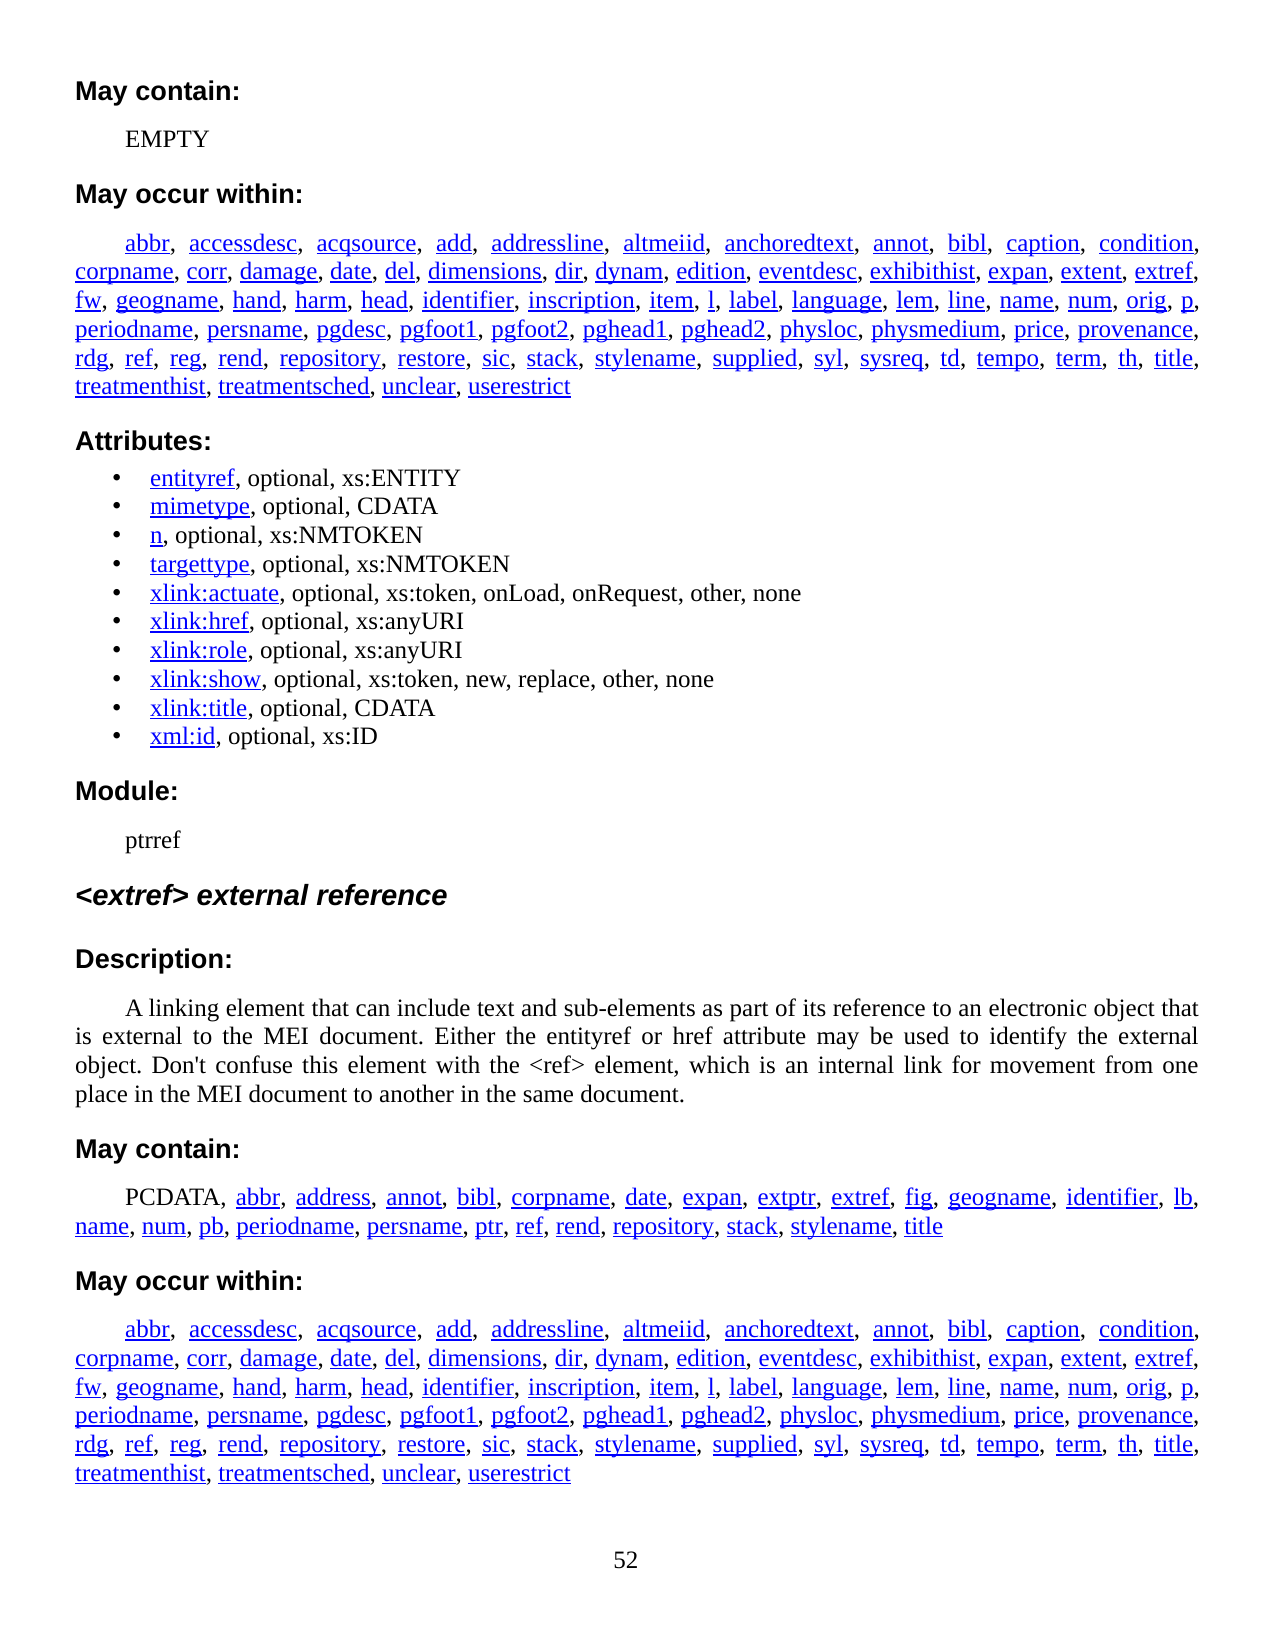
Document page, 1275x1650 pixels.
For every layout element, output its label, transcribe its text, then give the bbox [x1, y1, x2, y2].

list targettype, optional, xs:NMTOKEN [112, 549, 1200, 578]
subtitle Attributes: [75, 425, 1200, 456]
list xlink:actuate, optional, xs:token, onLoad, onRequest, other, none [112, 578, 1200, 606]
text EMPTY [75, 124, 1200, 153]
subtitle May contain: [75, 1133, 1200, 1164]
list xml:id, optional, xs:ID [112, 721, 1200, 750]
list xlink:show, optional, xs:token, new, replace, other, none [112, 664, 1200, 693]
text PCDATA, abbr, address, annot, bibl, corpname, date, expan, extptr, extref, fig, geogname, identifier, lb, name, num, pb, periodname, persname, ptr, ref, rend, repository, stack, stylename, title [75, 1182, 1200, 1240]
list n, optional, xs:NMTOKEN [112, 520, 1200, 549]
text abbr, accessdesc, acqsource, add, addressline, altmeiid, anchoredtext, annot, bibl, caption, condition, corpname, corr, damage, date, del, dimensions, dir, dynam, edition, eventdesc, exhibithist, expan, extent, extref, fw, geogname, hand, harm, head, identifier, inscription, item, l, label, language, lem, line, name, num, orig, p, periodname, persname, pgdesc, pgfoot1, pgfoot2, pghead1, pghead2, physloc, physmedium, price, provenance, rdg, ref, reg, rend, repository, restore, sic, stack, stylename, supplied, syl, sysreq, td, tempo, term, th, title, treatmenthist, treatmentsched, unclear, userestrict [75, 228, 1200, 400]
list xlink:role, optional, xs:anyURI [112, 635, 1200, 664]
subtitle <extref> external reference [75, 878, 1200, 912]
list xlink:href, optional, xs:anyURI [112, 606, 1200, 635]
list xlink:title, optional, CDATA [112, 693, 1200, 721]
text abbr, accessdesc, acqsource, add, addressline, altmeiid, anchoredtext, annot, bibl, caption, condition, corpname, corr, damage, date, del, dimensions, dir, dynam, edition, eventdesc, exhibithist, expan, extent, extref, fw, geogname, hand, harm, head, identifier, inscription, item, l, label, language, lem, line, name, num, orig, p, periodname, persname, pgdesc, pgfoot1, pgfoot2, pghead1, pghead2, physloc, physmedium, price, provenance, rdg, ref, reg, rend, repository, restore, sic, stack, stylename, supplied, syl, sysreq, td, tempo, term, th, title, treatmenthist, treatmentsched, unclear, userestrict [75, 1314, 1200, 1487]
subtitle Description: [75, 943, 1200, 974]
list mimetype, optional, CDATA [112, 491, 1200, 520]
list entityref, optional, xs:ENTITY [112, 463, 1200, 491]
subtitle May occur within: [75, 1265, 1200, 1296]
subtitle May occur within: [75, 178, 1200, 209]
text ptrref [75, 825, 1200, 853]
subtitle Module: [75, 775, 1200, 806]
text A linking element that can include text and sub-elements as part of its reference to an electronic object that is external to the MEI document. Either the entityref or href attribute may be used to identify the external object. Don't confuse this element with the <ref> element, which is an internal link for movement from one place in the MEI document to another in the same document. [75, 993, 1200, 1108]
subtitle May contain: [75, 75, 1200, 106]
